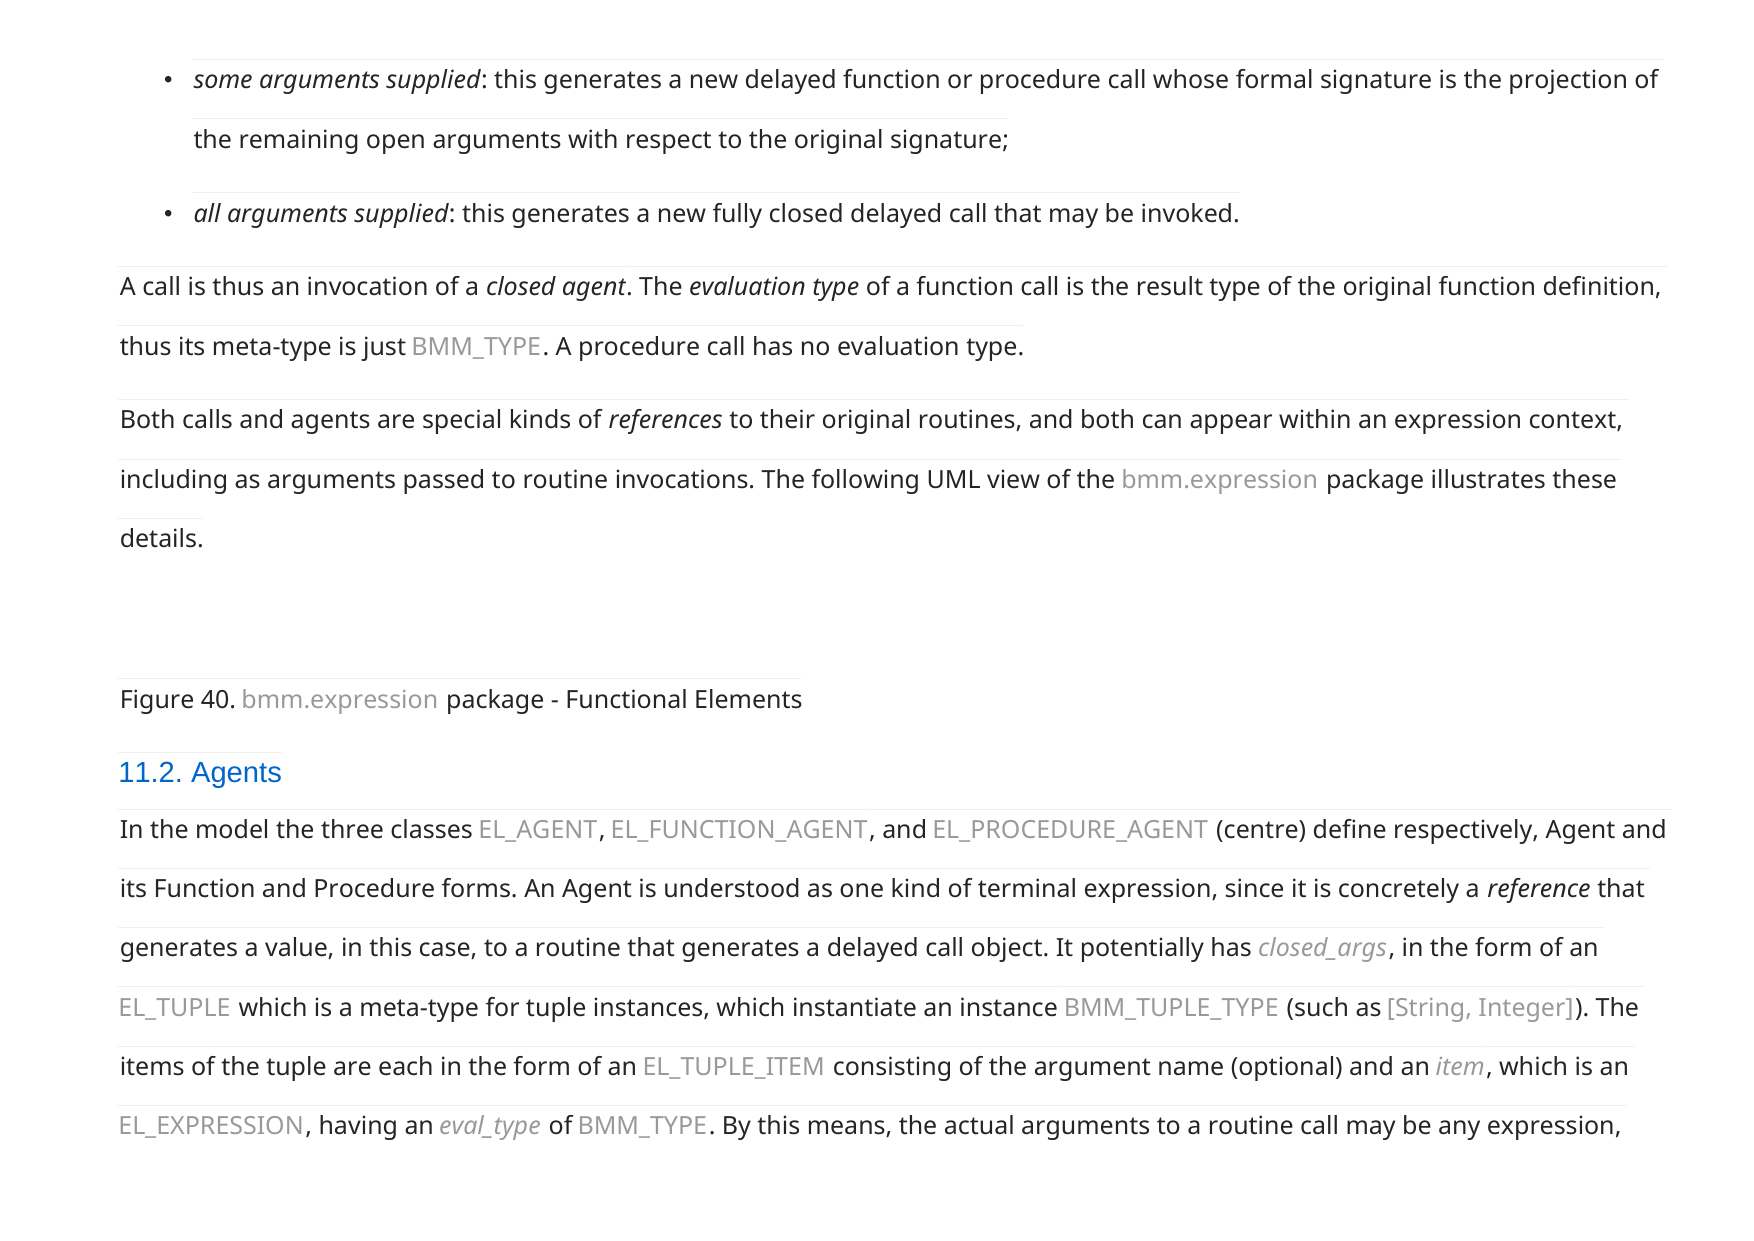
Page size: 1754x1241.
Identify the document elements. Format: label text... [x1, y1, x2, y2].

text In the model the three classes EL_AGENT, EL_FUNCTION_AGENT, and EL_PROCEDURE_AGENT (centre) define respectively, Agent and its Function and Procedure forms. An Agent is understood as one kind of terminal expression, since it is concretely a reference that generates a value, in this case, to a routine that generates a delayed call object. It potentially has closed_args, in the form of an EL_TUPLE which is a meta-type for tuple instances, which instantiate an instance BMM_TUPLE_TYPE (such as [String, Integer]). The items of the tuple are each in the form of an EL_TUPLE_ITEM consisting of the argument name (optional) and an item, which is an EL_EXPRESSION, having an eval_type of BMM_TYPE. By this means, the actual arguments to a routine call may be any expression, including operators, and (as shown), terminal expressions. This includes other agent expressions, and also function calls (but not procedure calls, since they are not value-generating entities). [118, 808, 1695, 1142]
text Both calls and agents are special kinds of references to their original routines, and both can appear within an expression context, including as arguments passed to routine invocations. The following UML view of the bmm.expression package illustrates these details. [118, 399, 1695, 555]
subtitle 11.2. Agents [118, 752, 1695, 789]
list some arguments supplied: this generates a new delayed function or procedure call whose formal signature is the projection of the remaining open arguments with respect to the original signature; [162, 59, 1695, 155]
text Figure 40. bmm.expression package - Functional Elements [118, 678, 1695, 715]
list all arguments supplied: this generates a new fully closed delayed call that may be invoked. [162, 192, 1695, 229]
text A call is thus an invocation of a closed agent. The evaluation type of a function call is the result type of the original function definition, thus its meta-type is just BMM_TYPE. A procedure call has no evaluation type. [118, 266, 1695, 362]
